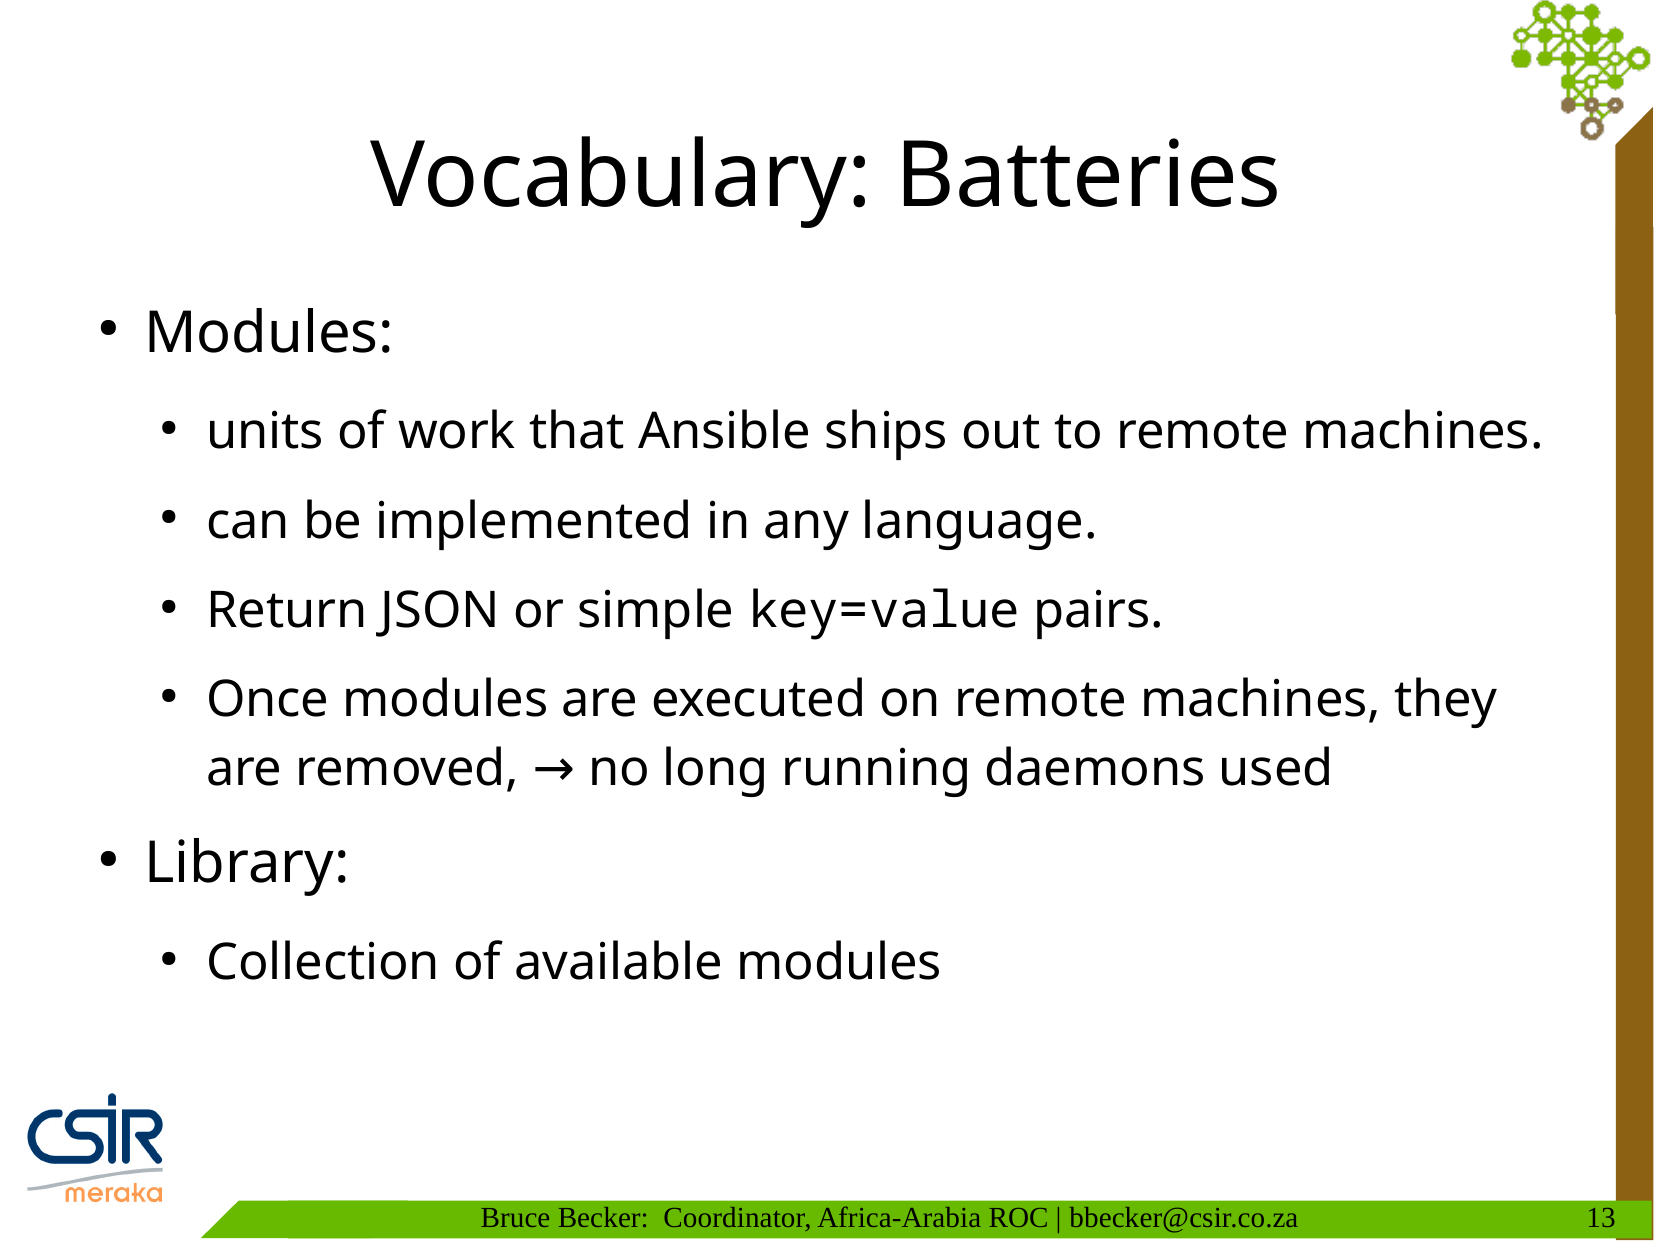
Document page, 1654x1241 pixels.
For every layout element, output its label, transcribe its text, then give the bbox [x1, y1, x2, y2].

title Vocabulary: Batteries [82, 67, 1571, 275]
list Modules: units of work that Ansible ships out to remote machines. can be implemented in any language. Return JSON or simple key=value pairs. Once modules are executed on remote machines, they are removed, → no long running daemons used Library: Collection of available modules [82, 290, 1571, 1010]
picture [1503, 0, 1654, 144]
picture [12, 1074, 178, 1225]
